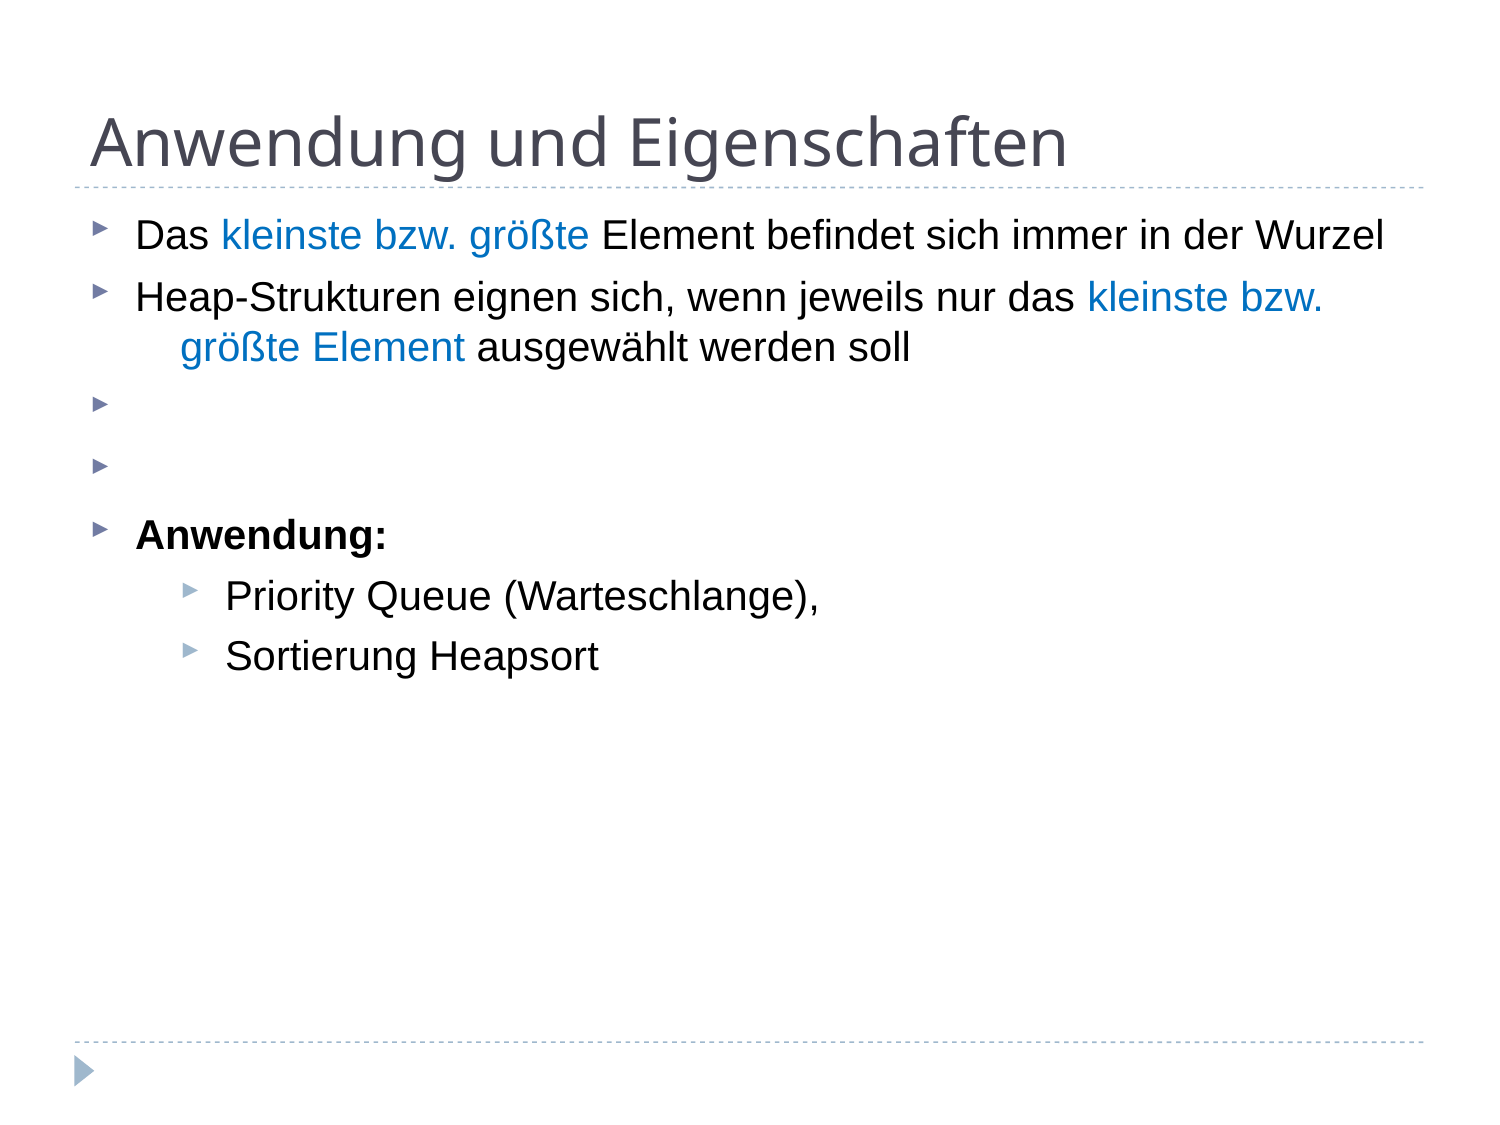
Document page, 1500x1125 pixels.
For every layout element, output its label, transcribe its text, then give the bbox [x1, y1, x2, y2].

list Das kleinste bzw. größte Element befindet sich immer in der Wurzel Heap-Strukturen eignen sich, wenn jeweils nur das kleinste bzw. größte Element ausgewählt werden soll Anwendung: Priority Queue (Warteschlange), Sortierung Heapsort [75, 200, 1426, 1011]
title Anwendung und Eigenschaften [75, 24, 1426, 188]
